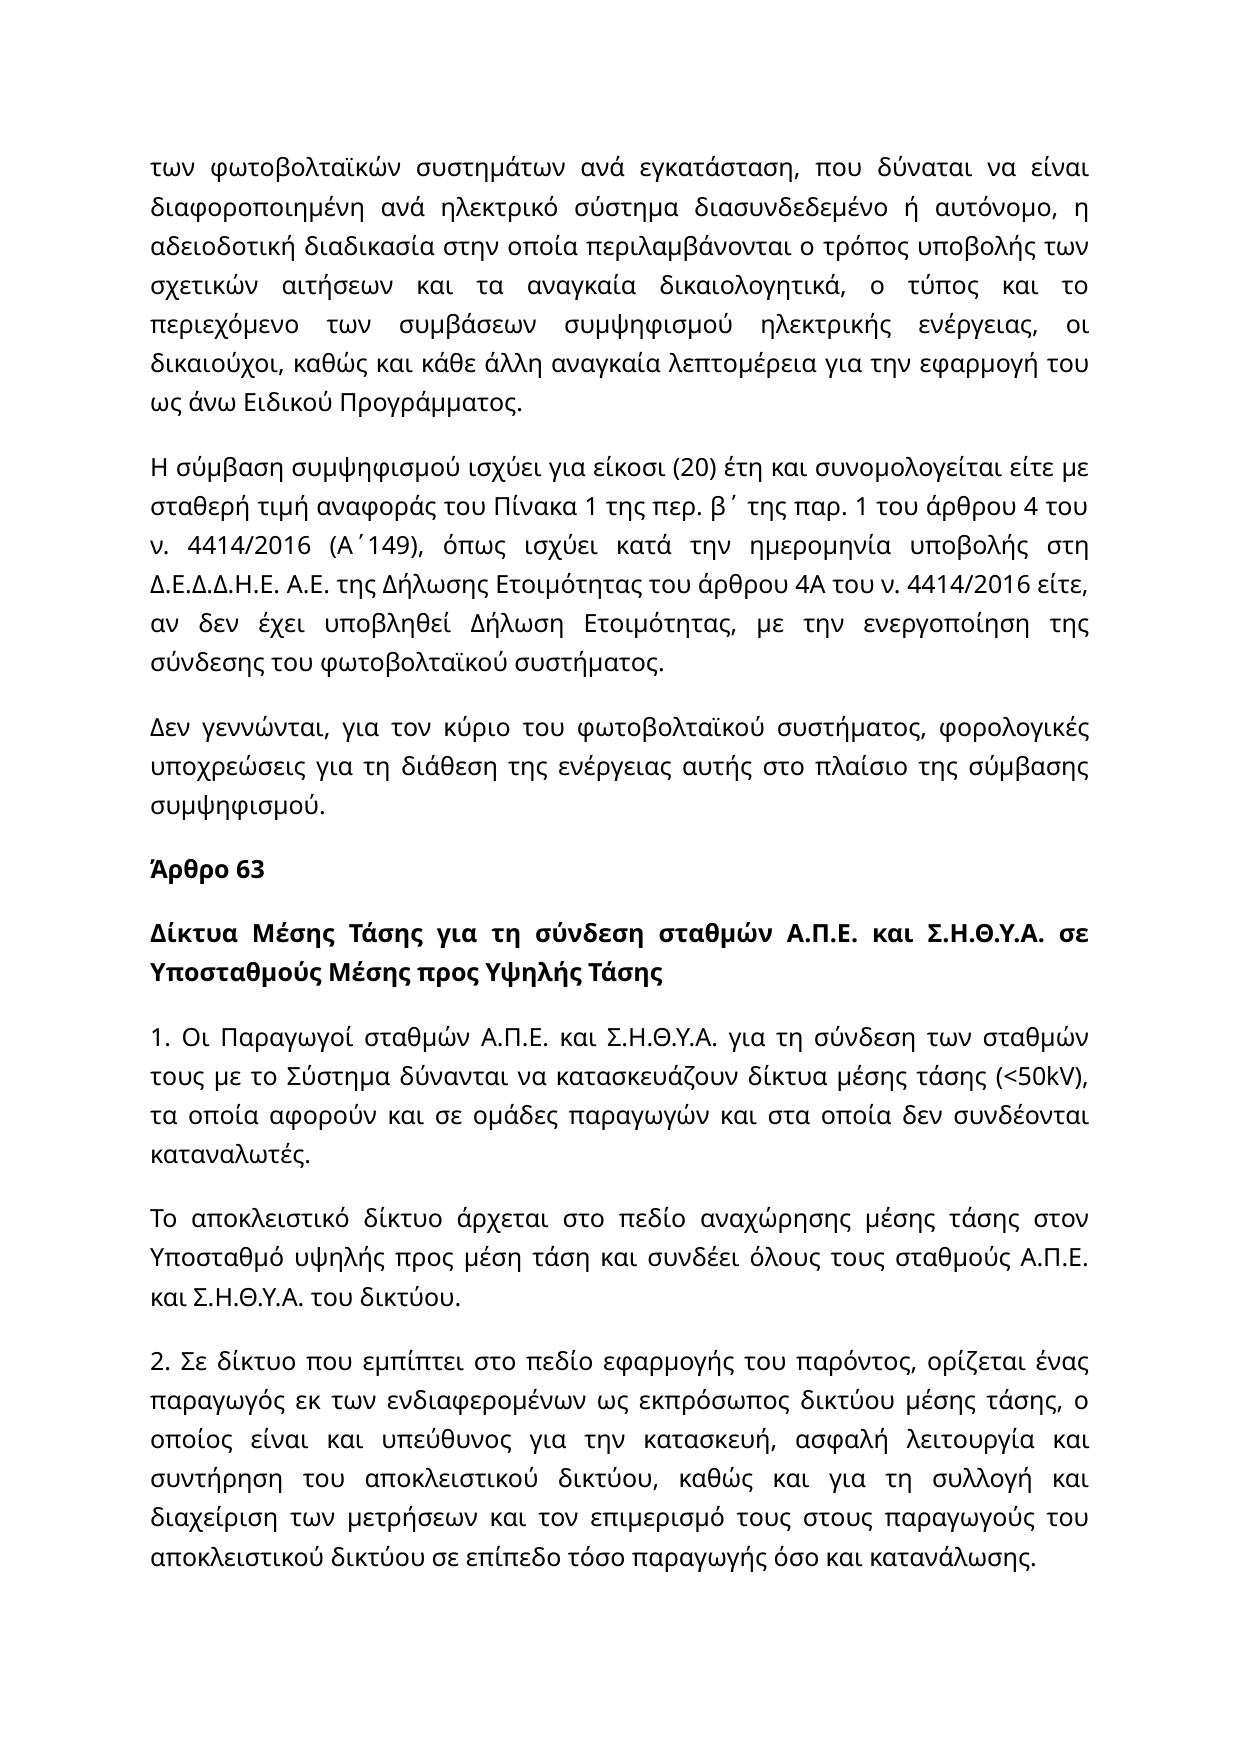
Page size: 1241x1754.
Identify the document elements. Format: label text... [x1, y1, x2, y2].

text Άρθρο 63 [150, 852, 1090, 886]
text των φωτοβολταϊκών συστημάτων ανά εγκατάσταση, που δύναται να είναι διαφοροποιημένη ανά ηλεκτρικό σύστημα διασυνδεδεμένο ή αυτόνομο, η αδειοδοτική διαδικασία στην οποία περιλαμβάνονται ο τρόπος υποβολής των σχετικών αιτήσεων και τα αναγκαία δικαιολογητικά, ο τύπος και το περιεχόμενο των συμβάσεων συμψηφισμού ηλεκτρικής ενέργειας, οι δικαιούχοι, καθώς και κάθε άλλη αναγκαία λεπτομέρεια για την εφαρμογή του ως άνω Ειδικού Προγράμματος. [150, 150, 1090, 419]
text Δίκτυα Μέσης Τάσης για τη σύνδεση σταθμών Α.Π.Ε. και Σ.Η.Θ.Υ.Α. σε Υποσταθμούς Μέσης προς Υψηλής Τάσης [150, 916, 1090, 989]
text 1. Οι Παραγωγοί σταθμών Α.Π.Ε. και Σ.Η.Θ.Υ.Α. για τη σύνδεση των σταθμών τους με το Σύστημα δύνανται να κατασκευάζουν δίκτυα μέσης τάσης (<50kV), τα οποία αφορούν και σε ομάδες παραγωγών και στα οποία δεν συνδέονται καταναλωτές. [150, 1019, 1090, 1171]
text Δεν γεννώνται, για τον κύριο του φωτοβολταϊκού συστήματος, φορολογικές υποχρεώσεις για τη διάθεση της ενέργειας αυτής στο πλαίσιο της σύμβασης συμψηφισμού. [150, 709, 1090, 822]
text Το αποκλειστικό δίκτυο άρχεται στο πεδίο αναχώρησης μέσης τάσης στον Υποσταθμό υψηλής προς μέση τάση και συνδέει όλους τους σταθμούς Α.Π.Ε. και Σ.Η.Θ.Υ.Α. του δικτύου. [150, 1201, 1090, 1313]
text 2. Σε δίκτυο που εμπίπτει στο πεδίο εφαρμογής του παρόντος, ορίζεται ένας παραγωγός εκ των ενδιαφερομένων ως εκπρόσωπος δικτύου μέσης τάσης, ο οποίος είναι και υπεύθυνος για την κατασκευή, ασφαλή λειτουργία και συντήρηση του αποκλειστικού δικτύου, καθώς και για τη συλλογή και διαχείριση των μετρήσεων και τον επιμερισμό τους στους παραγωγούς του αποκλειστικού δικτύου σε επίπεδο τόσο παραγωγής όσο και κατανάλωσης. [150, 1343, 1090, 1573]
text Η σύμβαση συμψηφισμού ισχύει για είκοσι (20) έτη και συνομολογείται είτε με σταθερή τιμή αναφοράς του Πίνακα 1 της περ. β΄ της παρ. 1 του άρθρου 4 του ν. 4414/2016 (Α΄149), όπως ισχύει κατά την ημερομηνία υποβολής στη Δ.Ε.Δ.Δ.Η.Ε. Α.Ε. της Δήλωσης Ετοιμότητας του άρθρου 4Α του ν. 4414/2016 είτε, αν δεν έχει υποβληθεί Δήλωση Ετοιμότητας, με την ενεργοποίηση της σύνδεσης του φωτοβολταϊκού συστήματος. [150, 449, 1090, 679]
